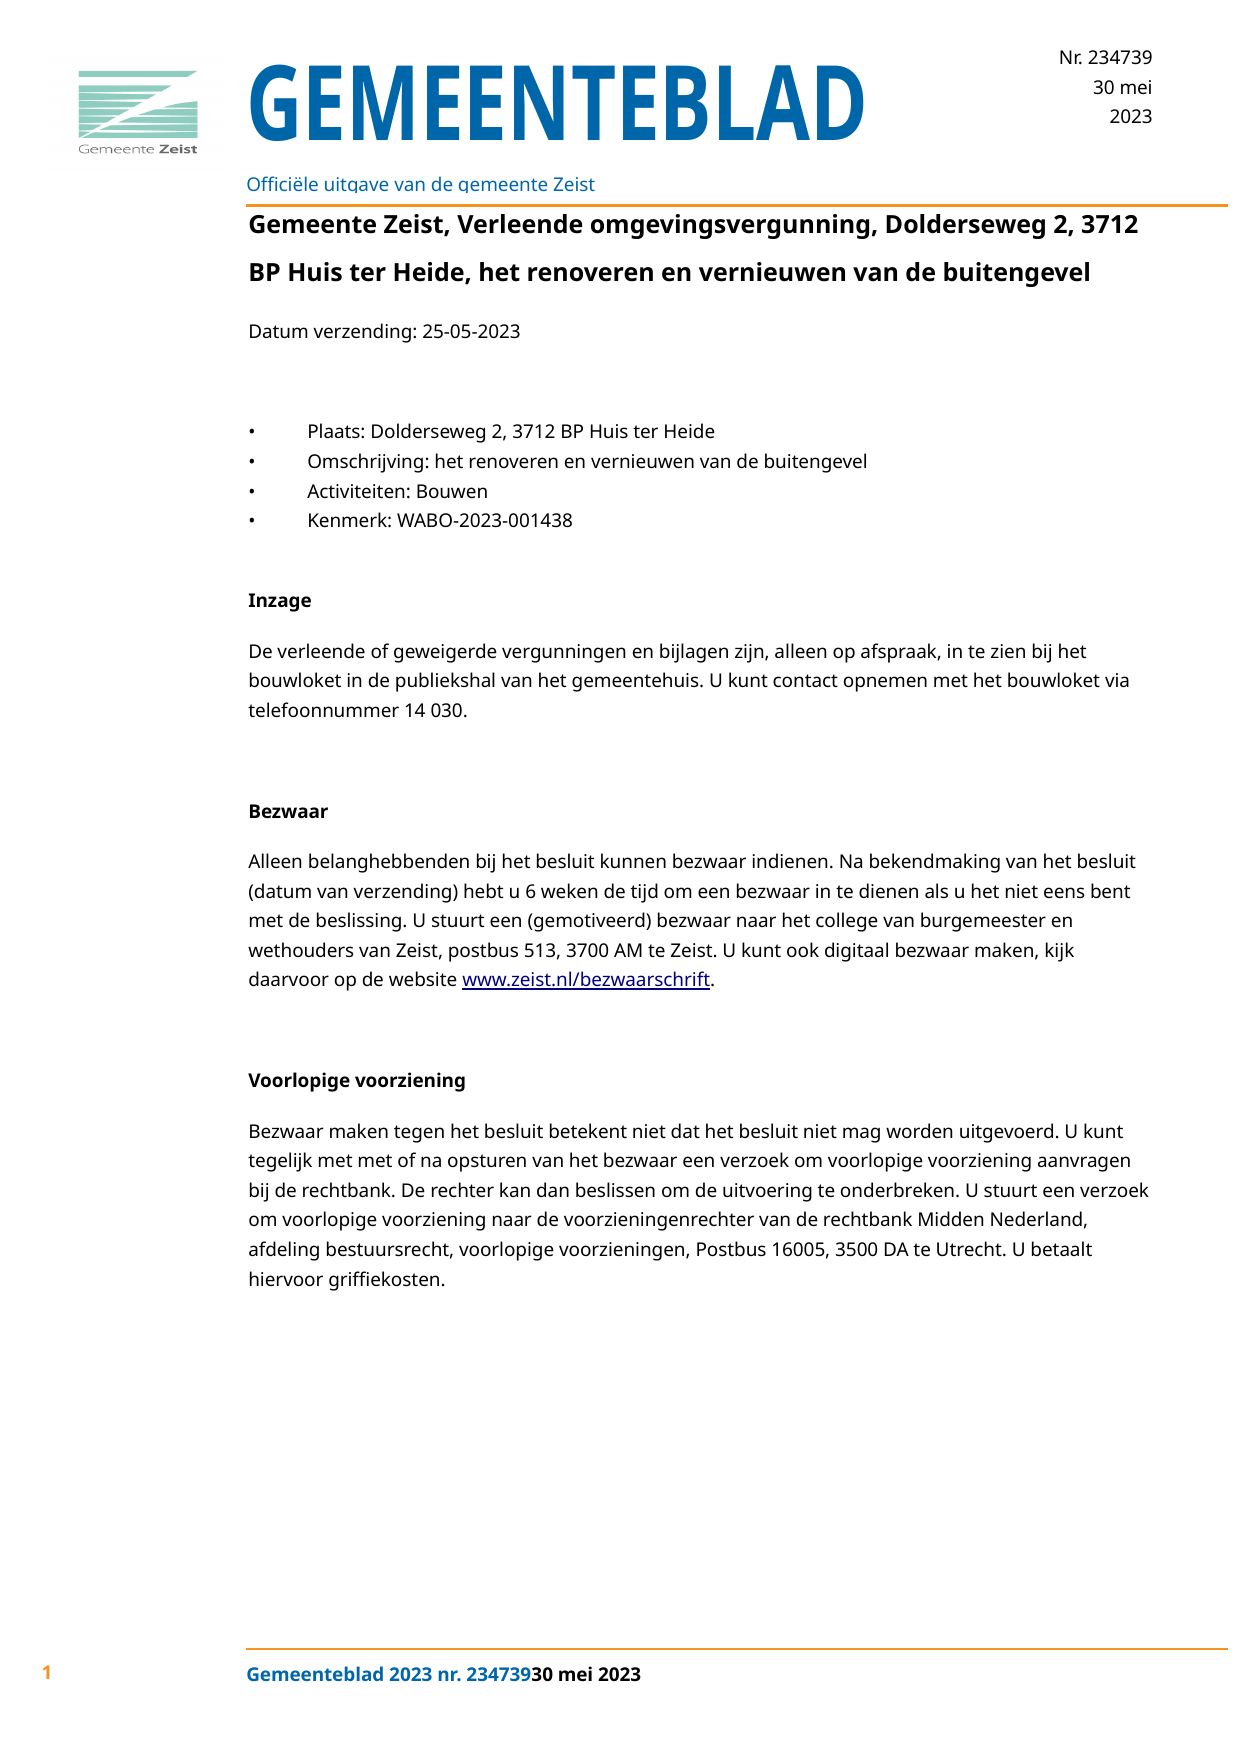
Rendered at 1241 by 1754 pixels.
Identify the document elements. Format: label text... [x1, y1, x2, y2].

text Inzage [248, 587, 1152, 613]
list Plaats: Dolderseweg 2, 3712 BP Huis ter Heide [248, 419, 1152, 444]
text Bezwaar maken tegen het besluit betekent niet dat het besluit niet mag worden uitgevoerd. U kunt tegelijk met met of na opsturen van het bezwaar een verzoek om voorlopige voorziening aanvragen bij de rechtbank. De rechter kan dan beslissen om de uitvoering te onderbreken. U stuurt een verzoek om voorlopige voorziening naar de voorzieningenrechter van de rechtbank Midden Nederland, afdeling bestuursrecht, voorlopige voorzieningen, Postbus 16005, 3500 DA te Utrecht. U betaalt hiervoor griffiekosten. [248, 1118, 1152, 1292]
text Alleen belanghebbenden bij het besluit kunnen bezwaar indienen. Na bekendmaking van het besluit (datum van verzending) hebt u 6 weken de tijd om een bezwaar in te dienen als u het niet eens bent met de beslissing. U stuurt een (gemotiveerd) bezwaar naar het college van burgemeester en wethouders van Zeist, postbus 513, 3700 AM te Zeist. U kunt ook digitaal bezwaar maken, kijk daarvoor op de website www.zeist.nl/bezwaarschrift. [248, 848, 1152, 992]
list Kenmerk: WABO-2023-001438 [248, 507, 1152, 533]
text Voorlopige voorziening [248, 1067, 1152, 1093]
text Gemeente Zeist, Verleende omgevingsvergunning, Dolderseweg 2, 3712 BP Huis ter Heide, het renoveren en vernieuwen van de buitengevel [248, 207, 1152, 288]
text De verleende of geweigerde vergunningen en bijlagen zijn, alleen op afspraak, in te zien bij het bouwloket in de publiekshal van het gemeentehuis. U kunt contact opnemen met het bouwloket via telefoonnummer 14 030. [248, 638, 1152, 723]
list Omschrijving: het renoveren en vernieuwen van de buitengevel [248, 448, 1152, 474]
list Activiteiten: Bouwen [248, 478, 1152, 504]
text Datum verzending: 25-05-2023 [248, 318, 1152, 344]
text Bezwaar [248, 798, 1152, 824]
picture [41, 47, 231, 172]
